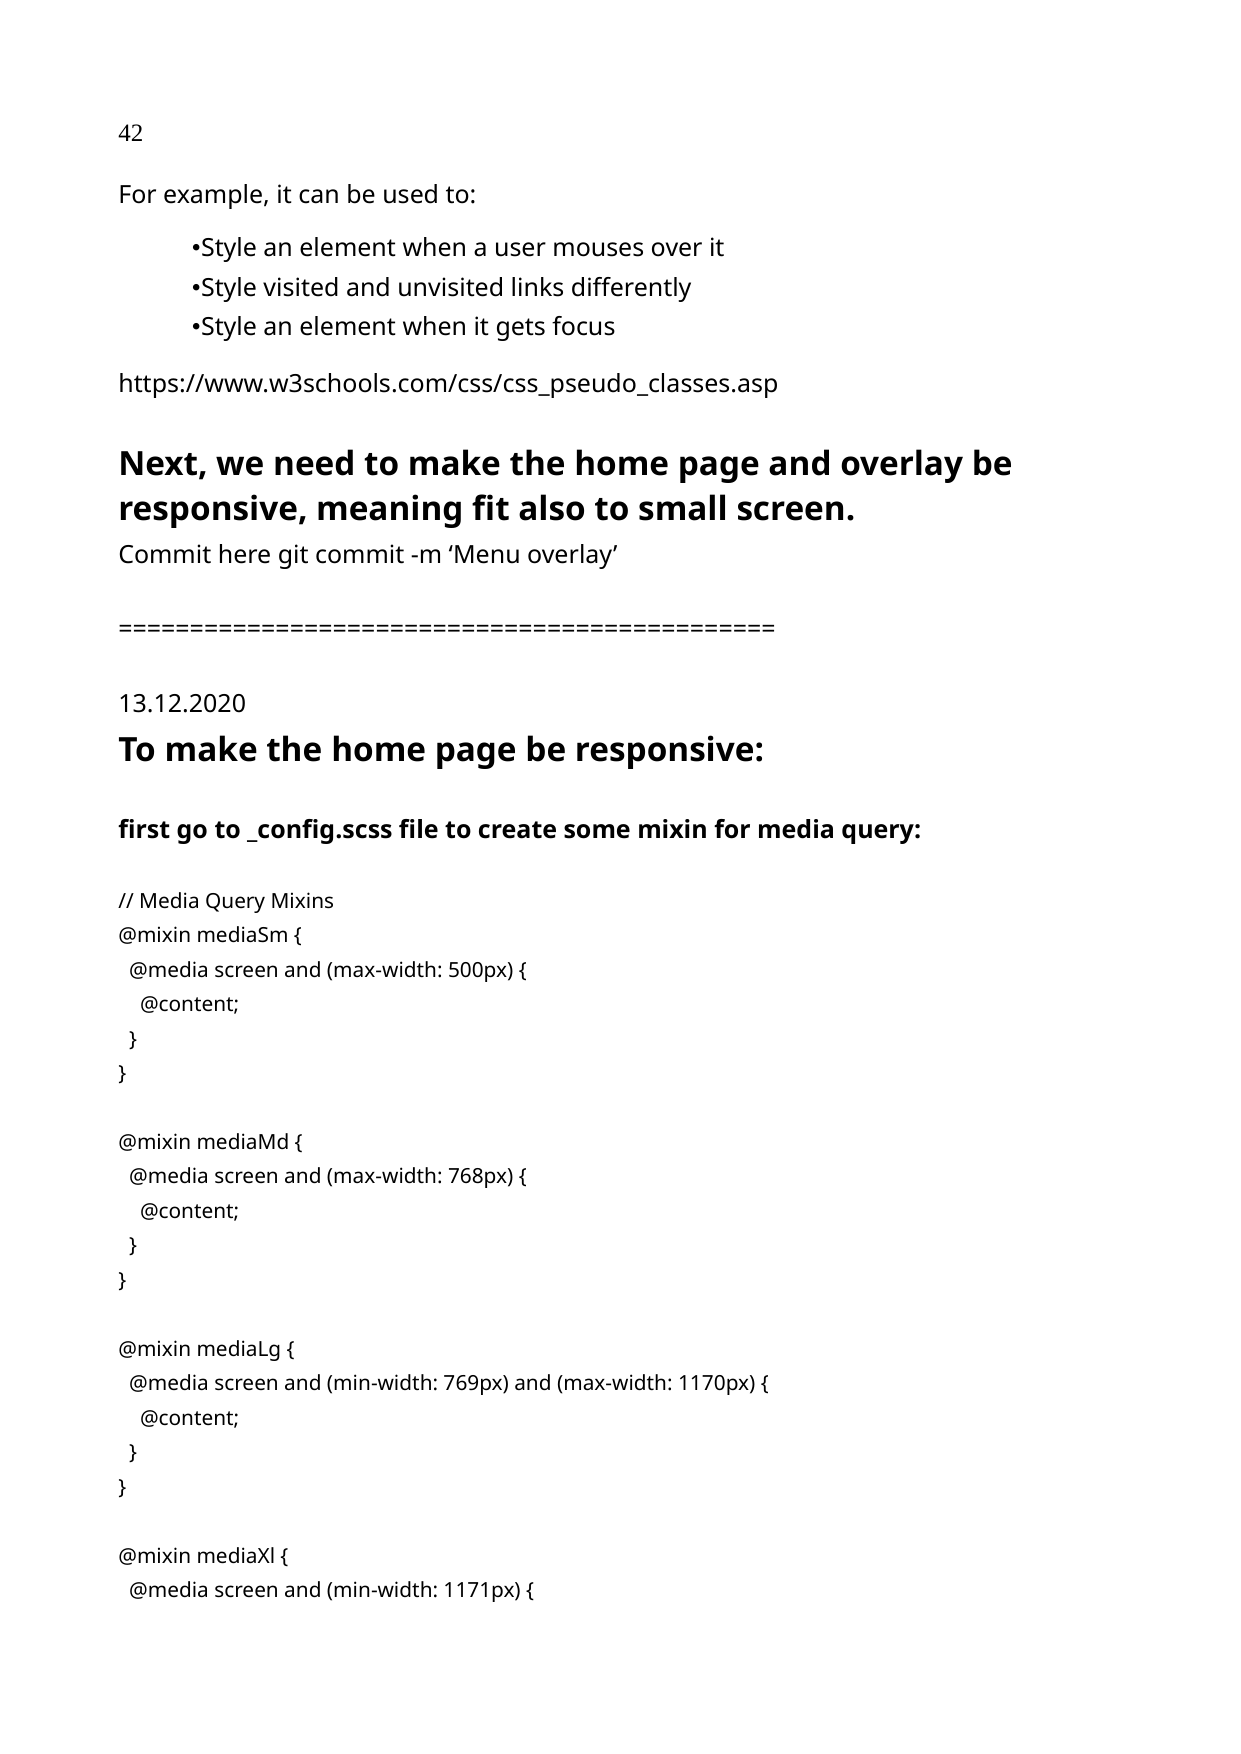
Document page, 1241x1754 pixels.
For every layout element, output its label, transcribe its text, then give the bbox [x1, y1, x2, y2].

text // Media Query Mixins [118, 886, 1122, 914]
text Next, we need to make the home page and overlay be responsive, meaning fit also to small screen. [118, 440, 1122, 531]
text https://www.w3schools.com/css/css_pseudo_classes.asp [118, 365, 1122, 399]
text } [118, 1058, 1122, 1087]
text ============================================== [118, 611, 1122, 645]
text @mixin mediaXl { [118, 1541, 1122, 1569]
text @media screen and (max-width: 500px) { [118, 955, 1122, 983]
list Style visited and unvisited links differently [118, 269, 1122, 303]
text @mixin mediaMd { [118, 1127, 1122, 1156]
list Style an element when it gets focus [118, 308, 1122, 342]
text @content; [118, 989, 1122, 1018]
text @media screen and (max-width: 768px) { [118, 1162, 1122, 1190]
text To make the home page be responsive: [118, 726, 1122, 771]
text } [118, 1231, 1122, 1259]
text @mixin mediaSm { [118, 920, 1122, 949]
text @media screen and (min-width: 769px) and (max-width: 1170px) { [118, 1368, 1122, 1397]
text 13.12.2020 [118, 686, 1122, 719]
text @content; [118, 1403, 1122, 1431]
text } [118, 1024, 1122, 1052]
text Commit here git commit -m ‘Menu overlay’ [118, 537, 1122, 571]
text } [118, 1472, 1122, 1500]
text first go to _config.scss file to create some mixin for media query: [118, 811, 1122, 846]
text For example, it can be used to: [118, 176, 1122, 210]
text @mixin mediaLg { [118, 1334, 1122, 1362]
list Style an element when a user mouses over it [118, 230, 1122, 264]
text } [118, 1265, 1122, 1293]
text } [118, 1437, 1122, 1466]
text @media screen and (min-width: 1171px) { [118, 1575, 1122, 1604]
text @content; [118, 1196, 1122, 1224]
